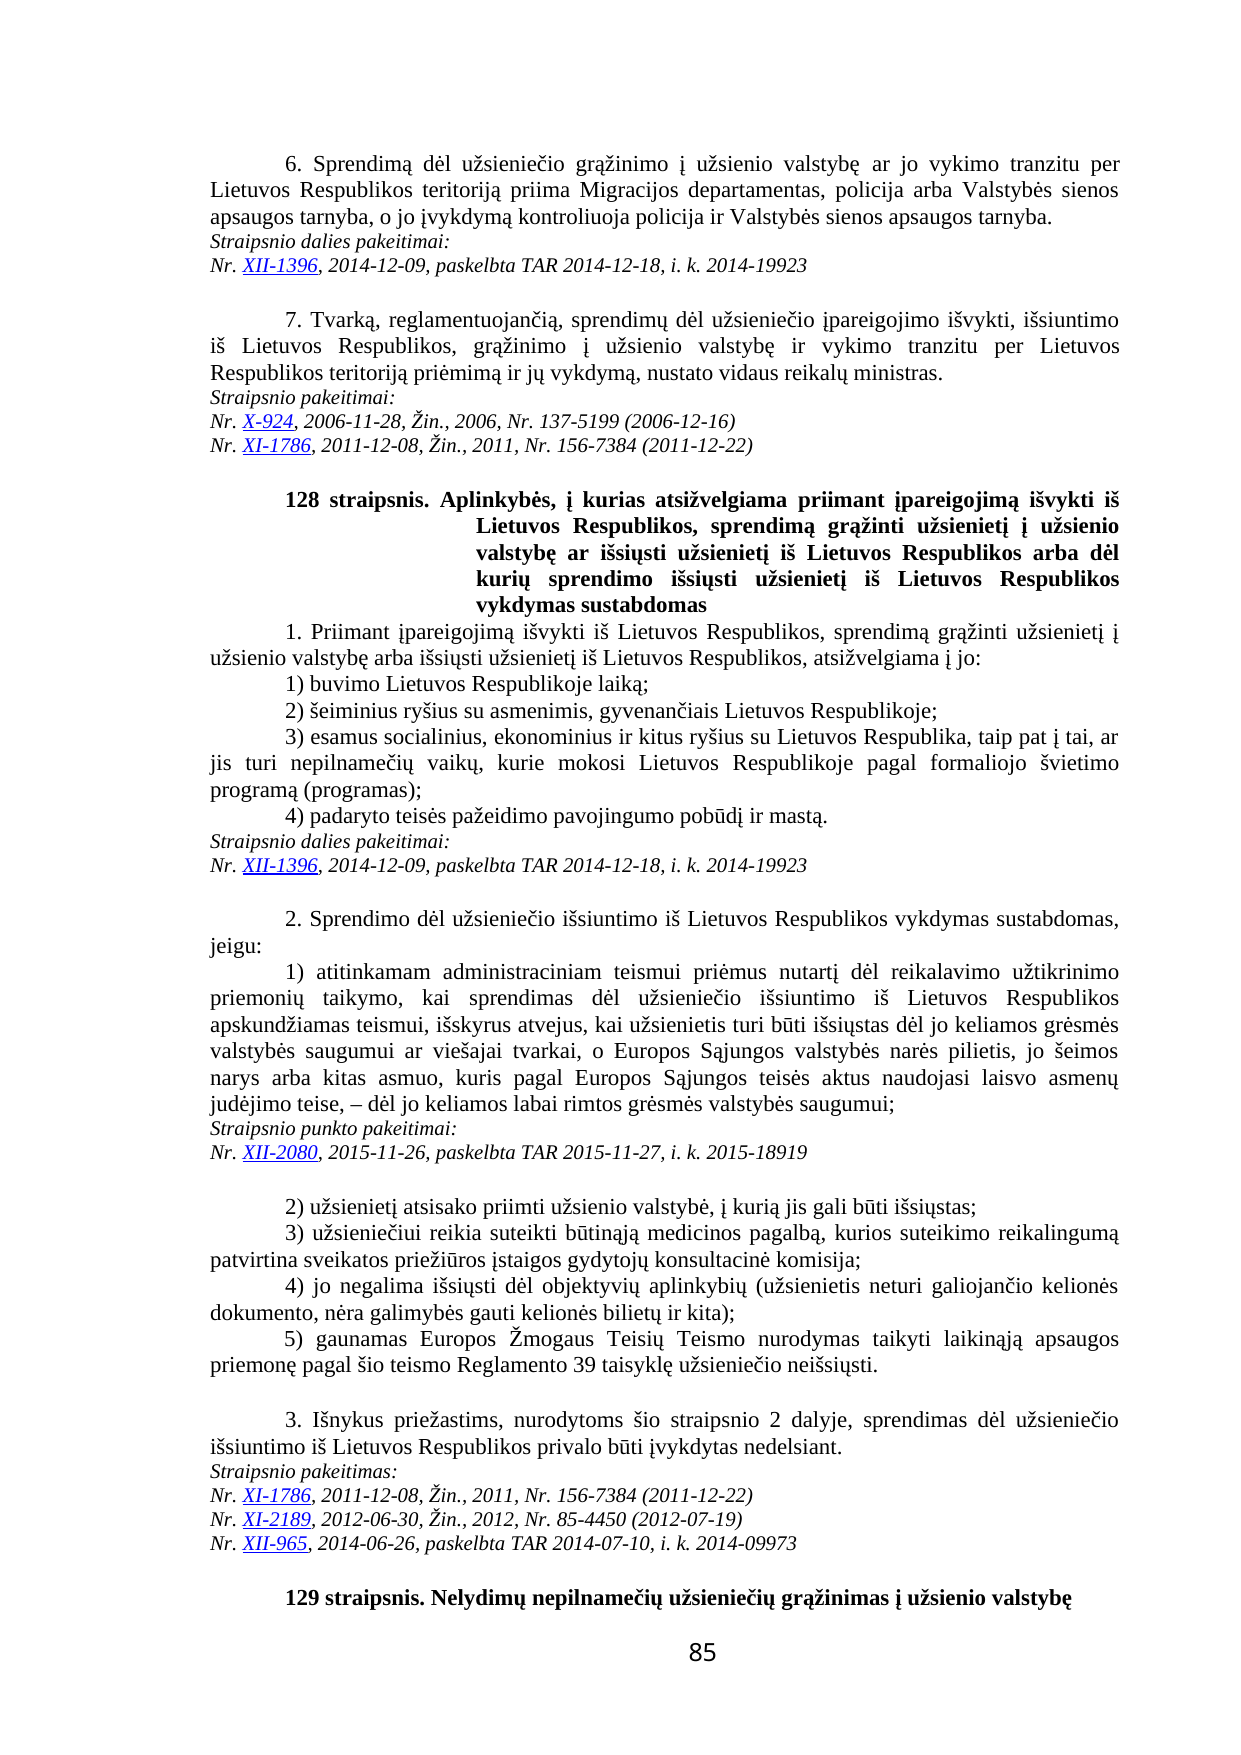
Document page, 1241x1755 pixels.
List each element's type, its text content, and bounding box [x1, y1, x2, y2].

text Nr. XI-1786, 2011-12-08, Žin., 2011, Nr. 156-7384 (2011-12-22) [210, 1483, 1120, 1507]
text Straipsnio dalies pakeitimai: [210, 229, 1120, 253]
text 1) buvimo Lietuvos Respublikoje laiką; [210, 670, 1120, 697]
text 3) užsieniečiui reikia suteikti būtinąją medicinos pagalbą, kurios suteikimo reikalingumą patvirtina sveikatos priežiūros įstaigos gydytojų konsultacinė komisija; [210, 1219, 1120, 1272]
text Straipsnio punkto pakeitimai: [210, 1116, 1120, 1140]
text Nr. XI-2189, 2012-06-30, Žin., 2012, Nr. 85-4450 (2012-07-19) [210, 1507, 1120, 1531]
text 4) jo negalima išsiųsti dėl objektyvių aplinkybių (užsienietis neturi galiojančio kelionės dokumento, nėra galimybės gauti kelionės bilietų ir kita); [210, 1272, 1120, 1325]
text Straipsnio pakeitimai: [210, 385, 1120, 409]
text Nr. XI-1786, 2011-12-08, Žin., 2011, Nr. 156-7384 (2011-12-22) [210, 433, 1120, 457]
text 2. Sprendimo dėl užsieniečio išsiuntimo iš Lietuvos Respublikos vykdymas sustabdomas, jeigu: [210, 905, 1120, 958]
text Nr. XII-965, 2014-06-26, paskelbta TAR 2014-07-10, i. k. 2014-09973 [210, 1531, 1120, 1555]
text 3) esamus socialinius, ekonominius ir kitus ryšius su Lietuvos Respublika, taip pat į tai, ar jis turi nepilnamečių vaikų, kurie mokosi Lietuvos Respublikoje pagal formaliojo švietimo programą (programas); [210, 723, 1120, 802]
text 4) padaryto teisės pažeidimo pavojingumo pobūdį ir mastą. [210, 802, 1120, 828]
text 129 straipsnis. Nelydimų nepilnamečių užsieniečių grąžinimas į užsienio valstybę [285, 1584, 1120, 1610]
text Nr. XII-1396, 2014-12-09, paskelbta TAR 2014-12-18, i. k. 2014-19923 [210, 853, 1120, 877]
text 6. Sprendimą dėl užsieniečio grąžinimo į užsienio valstybę ar jo vykimo tranzitu per Lietuvos Respublikos teritoriją priima Migracijos departamentas, policija arba Valstybės sienos apsaugos tarnyba, o jo įvykdymą kontroliuoja policija ir Valstybės sienos apsaugos tarnyba. [210, 150, 1120, 229]
text 5) gaunamas Europos Žmogaus Teisių Teismo nurodymas taikyti laikinąją apsaugos priemonę pagal šio teismo Reglamento 39 taisyklę užsieniečio neišsiųsti. [210, 1325, 1120, 1378]
text 1) atitinkamam administraciniam teismui priėmus nutartį dėl reikalavimo užtikrinimo priemonių taikymo, kai sprendimas dėl užsieniečio išsiuntimo iš Lietuvos Respublikos apskundžiamas teismui, išskyrus atvejus, kai užsienietis turi būti išsiųstas dėl jo keliamos grėsmės valstybės saugumui ar viešajai tvarkai, o Europos Sąjungos valstybės narės pilietis, jo šeimos narys arba kitas asmuo, kuris pagal Europos Sąjungos teisės aktus naudojasi laisvo asmenų judėjimo teise, – dėl jo keliamos labai rimtos grėsmės valstybės saugumui; [210, 958, 1120, 1116]
text 1. Priimant įpareigojimą išvykti iš Lietuvos Respublikos, sprendimą grąžinti užsienietį į užsienio valstybę arba išsiųsti užsienietį iš Lietuvos Respublikos, atsižvelgiama į jo: [210, 618, 1120, 670]
text 2) užsienietį atsisako priimti užsienio valstybė, į kurią jis gali būti išsiųstas; [210, 1193, 1120, 1219]
text 7. Tvarką, reglamentuojančią, sprendimų dėl užsieniečio įpareigojimo išvykti, išsiuntimo iš Lietuvos Respublikos, grąžinimo į užsienio valstybę ir vykimo tranzitu per Lietuvos Respublikos teritoriją priėmimą ir jų vykdymą, nustato vidaus reikalų ministras. [210, 306, 1120, 385]
text Straipsnio dalies pakeitimai: [210, 828, 1120, 853]
text Straipsnio pakeitimas: [210, 1459, 1120, 1483]
text Nr. XII-2080, 2015-11-26, paskelbta TAR 2015-11-27, i. k. 2015-18919 [210, 1140, 1120, 1164]
text 3. Išnykus priežastims, nurodytoms šio straipsnio 2 dalyje, sprendimas dėl užsieniečio išsiuntimo iš Lietuvos Respublikos privalo būti įvykdytas nedelsiant. [210, 1406, 1120, 1459]
text Nr. X-924, 2006-11-28, Žin., 2006, Nr. 137-5199 (2006-12-16) [210, 409, 1120, 433]
text 128 straipsnis. Aplinkybės, į kurias atsižvelgiama priimant įpareigojimą išvykti iš Lietuvos Respublikos, sprendimą grąžinti užsienietį į užsienio valstybę ar išsiųsti užsienietį iš Lietuvos Respublikos arba dėl kurių sprendimo išsiųsti užsienietį iš Lietuvos Respublikos vykdymas sustabdomas [285, 486, 1120, 618]
text Nr. XII-1396, 2014-12-09, paskelbta TAR 2014-12-18, i. k. 2014-19923 [210, 253, 1120, 277]
text 2) šeiminius ryšius su asmenimis, gyvenančiais Lietuvos Respublikoje; [210, 697, 1120, 723]
